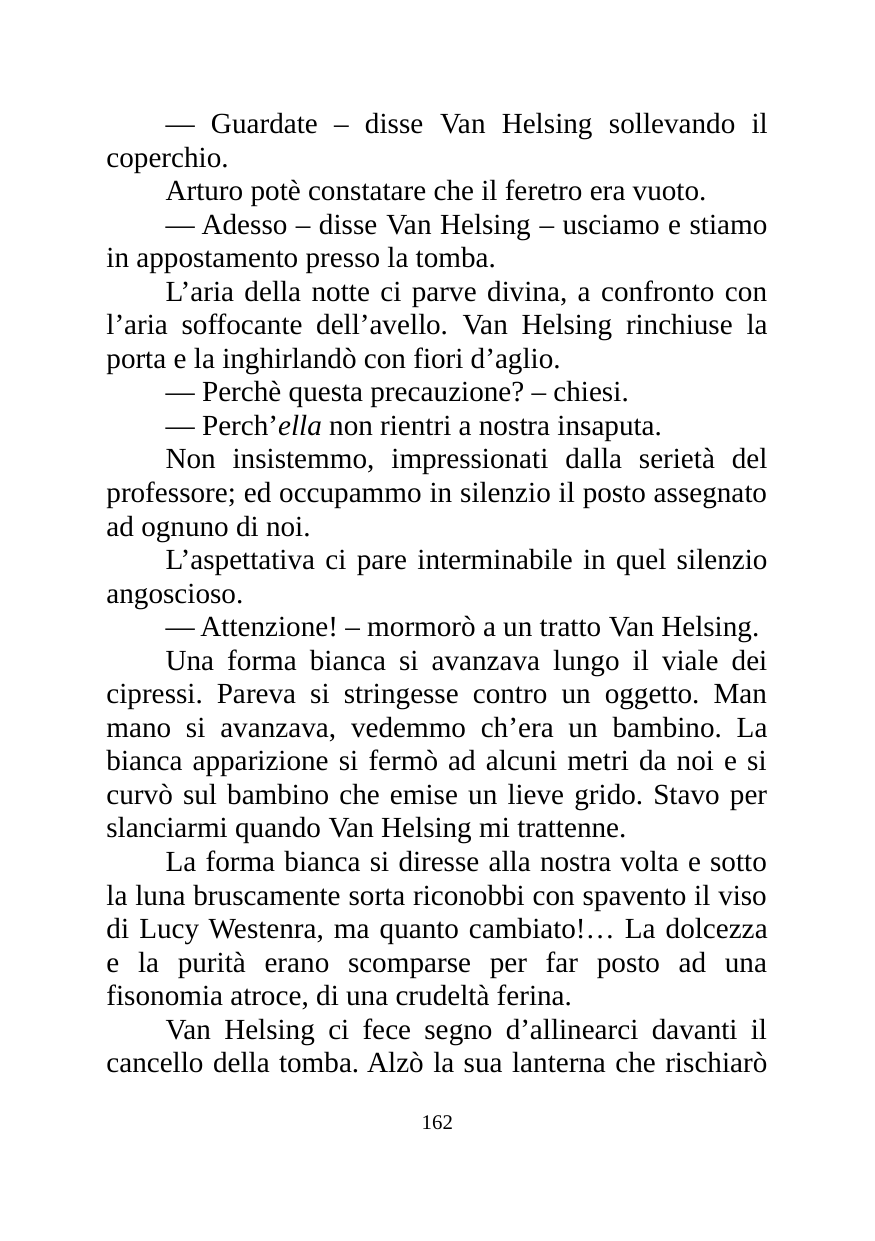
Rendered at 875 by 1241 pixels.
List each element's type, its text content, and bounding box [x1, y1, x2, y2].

text — Adesso – disse Van Helsing – usciamo e stiamo in appostamento presso la tomba. [106, 207, 768, 274]
text L’aspettativa ci pare interminabile in quel silenzio angoscioso. [106, 542, 768, 609]
text — Guardate – disse Van Helsing sollevando il coperchio. [106, 106, 768, 173]
text Una forma bianca si avanzava lungo il viale dei cipressi. Pareva si stringesse contro un oggetto. Man mano si avanzava, vedemmo ch’era un bambino. La bianca apparizione si fermò ad alcuni metri da noi e si curvò sul bambino che emise un lieve grido. Stavo per slanciarmi quando Van Helsing mi trattenne. [106, 643, 768, 844]
text — Attenzione! – mormorò a un tratto Van Helsing. [106, 609, 768, 643]
text Arturo potè constatare che il feretro era vuoto. [106, 173, 768, 207]
text Van Helsing ci fece segno d’allinearci davanti il cancello della tomba. Alzò la sua lanterna che rischiarò [106, 1012, 768, 1079]
text — Perchè questa precauzione? – chiesi. [106, 374, 768, 408]
text La forma bianca si diresse alla nostra volta e sotto la luna bruscamente sorta riconobbi con spavento il viso di Lucy Westenra, ma quanto cambiato!… La dolcezza e la purità erano scomparse per far posto ad una fisonomia atroce, di una crudeltà ferina. [106, 844, 768, 1012]
text — Perch’ella non rientri a nostra insaputa. [106, 408, 768, 442]
text L’aria della notte ci parve divina, a confronto con l’aria soffocante dell’avello. Van Helsing rinchiuse la porta e la inghirlandò con fiori d’aglio. [106, 274, 768, 374]
text Non insistemmo, impressionati dalla serietà del professore; ed occupammo in silenzio il posto assegnato ad ognuno di noi. [106, 442, 768, 542]
